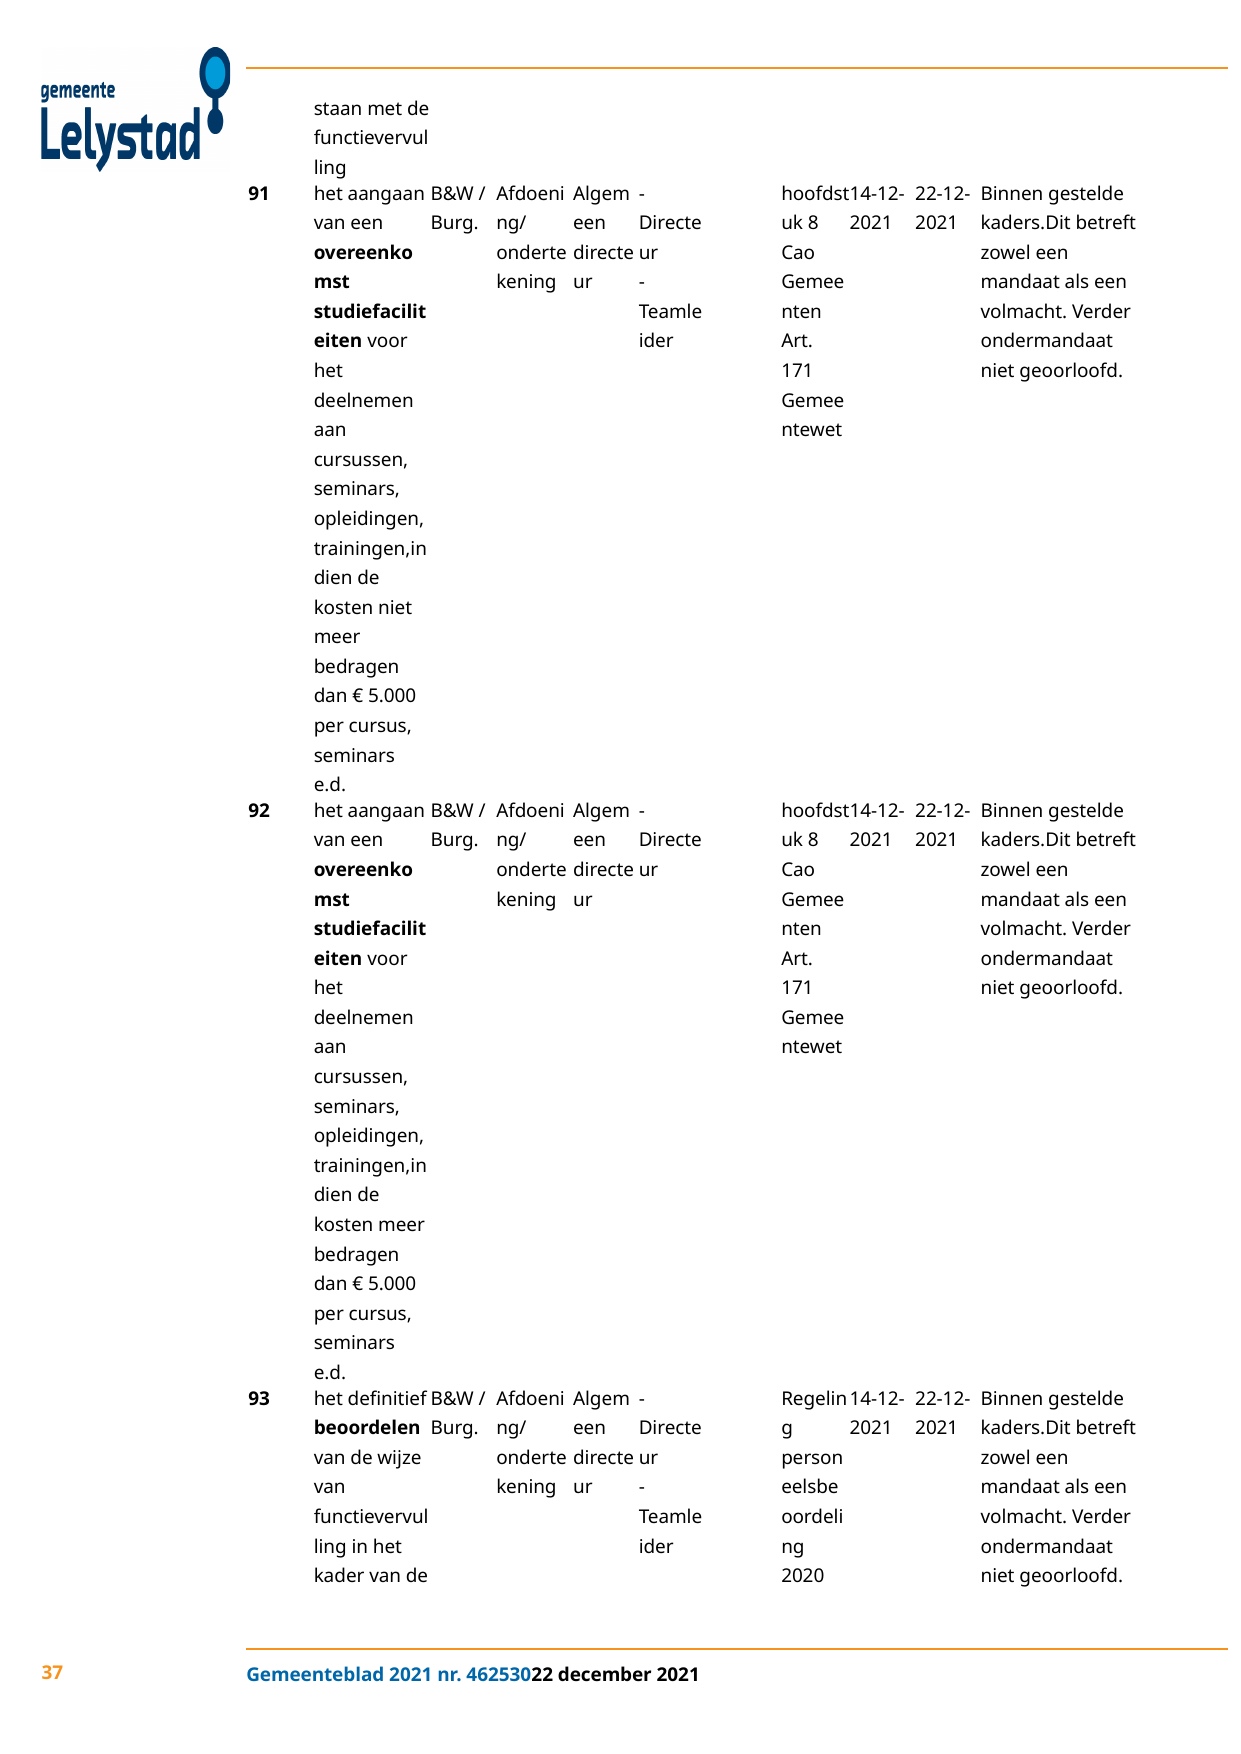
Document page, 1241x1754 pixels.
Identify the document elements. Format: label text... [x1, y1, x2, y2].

picture [41, 47, 231, 172]
table_cell Afdoening/ondertekening [496, 1385, 573, 1588]
table_cell [704, 95, 781, 180]
table_cell Binnen gestelde kaders.Dit betreft zowel een mandaat als een volmacht. Verder ondermandaat niet geoorloofd. [980, 1385, 1152, 1588]
table_cell [704, 797, 781, 1385]
table_cell staan met de functievervulling [314, 95, 430, 180]
table_cell B&W / Burg. [430, 797, 496, 1385]
table_cell [248, 95, 313, 180]
table_cell Algemeen directeur [573, 797, 638, 1385]
table_cell [915, 95, 980, 180]
table_cell [781, 95, 849, 180]
table_cell [573, 95, 638, 180]
table_cell Binnen gestelde kaders.Dit betreft zowel een mandaat als een volmacht. Verder ondermandaat niet geoorloofd. [980, 180, 1152, 797]
table_cell 91 [248, 180, 313, 797]
table_cell - Directeur - Teamleider [639, 180, 704, 797]
table_cell B&W / Burg. [430, 1385, 496, 1588]
table_cell 14-12-2021 [849, 1385, 915, 1588]
table_cell 92 [248, 797, 313, 1385]
table_cell [704, 1385, 781, 1588]
table_cell het aangaan van een overeenkomst studiefaciliteiten voor het deelnemen aan cursussen, seminars, opleidingen, trainingen,indien de kosten niet meer bedragen dan € 5.000 per cursus, seminars e.d. [314, 180, 430, 797]
table_cell [849, 95, 915, 180]
table_cell B&W / Burg. [430, 180, 496, 797]
table_cell - Directeur [639, 797, 704, 1385]
table_cell Regeling personeelsbeoordeling 2020 [781, 1385, 849, 1588]
table_cell [496, 95, 573, 180]
table_cell 14-12-2021 [849, 797, 915, 1385]
table_cell [704, 180, 781, 797]
table_cell Afdoening/ondertekening [496, 797, 573, 1385]
table_cell het definitief beoordelen van de wijze van functievervulling in het kader van de [314, 1385, 430, 1588]
table_cell hoofdstuk 8 Cao Gemeenten Art. 171 Gemeentewet [781, 797, 849, 1385]
table_cell 14-12-2021 [849, 180, 915, 797]
table_cell hoofdstuk 8 Cao Gemeenten Art. 171 Gemeentewet [781, 180, 849, 797]
table_cell Algemeen directeur [573, 1385, 638, 1588]
table_cell [980, 95, 1152, 180]
table_cell 22-12-2021 [915, 797, 980, 1385]
table_cell Afdoening/ondertekening [496, 180, 573, 797]
table_cell [430, 95, 496, 180]
table_cell 93 [248, 1385, 313, 1588]
table_cell het aangaan van een overeenkomst studiefaciliteiten voor het deelnemen aan cursussen, seminars, opleidingen, trainingen,indien de kosten meer bedragen dan € 5.000 per cursus, seminars e.d. [314, 797, 430, 1385]
table_cell Algemeen directeur [573, 180, 638, 797]
table_cell - Directeur - Teamleider [639, 1385, 704, 1588]
table_cell 22-12-2021 [915, 180, 980, 797]
table_cell [639, 95, 704, 180]
table_cell Binnen gestelde kaders.Dit betreft zowel een mandaat als een volmacht. Verder ondermandaat niet geoorloofd. [980, 797, 1152, 1385]
table_cell 22-12-2021 [915, 1385, 980, 1588]
